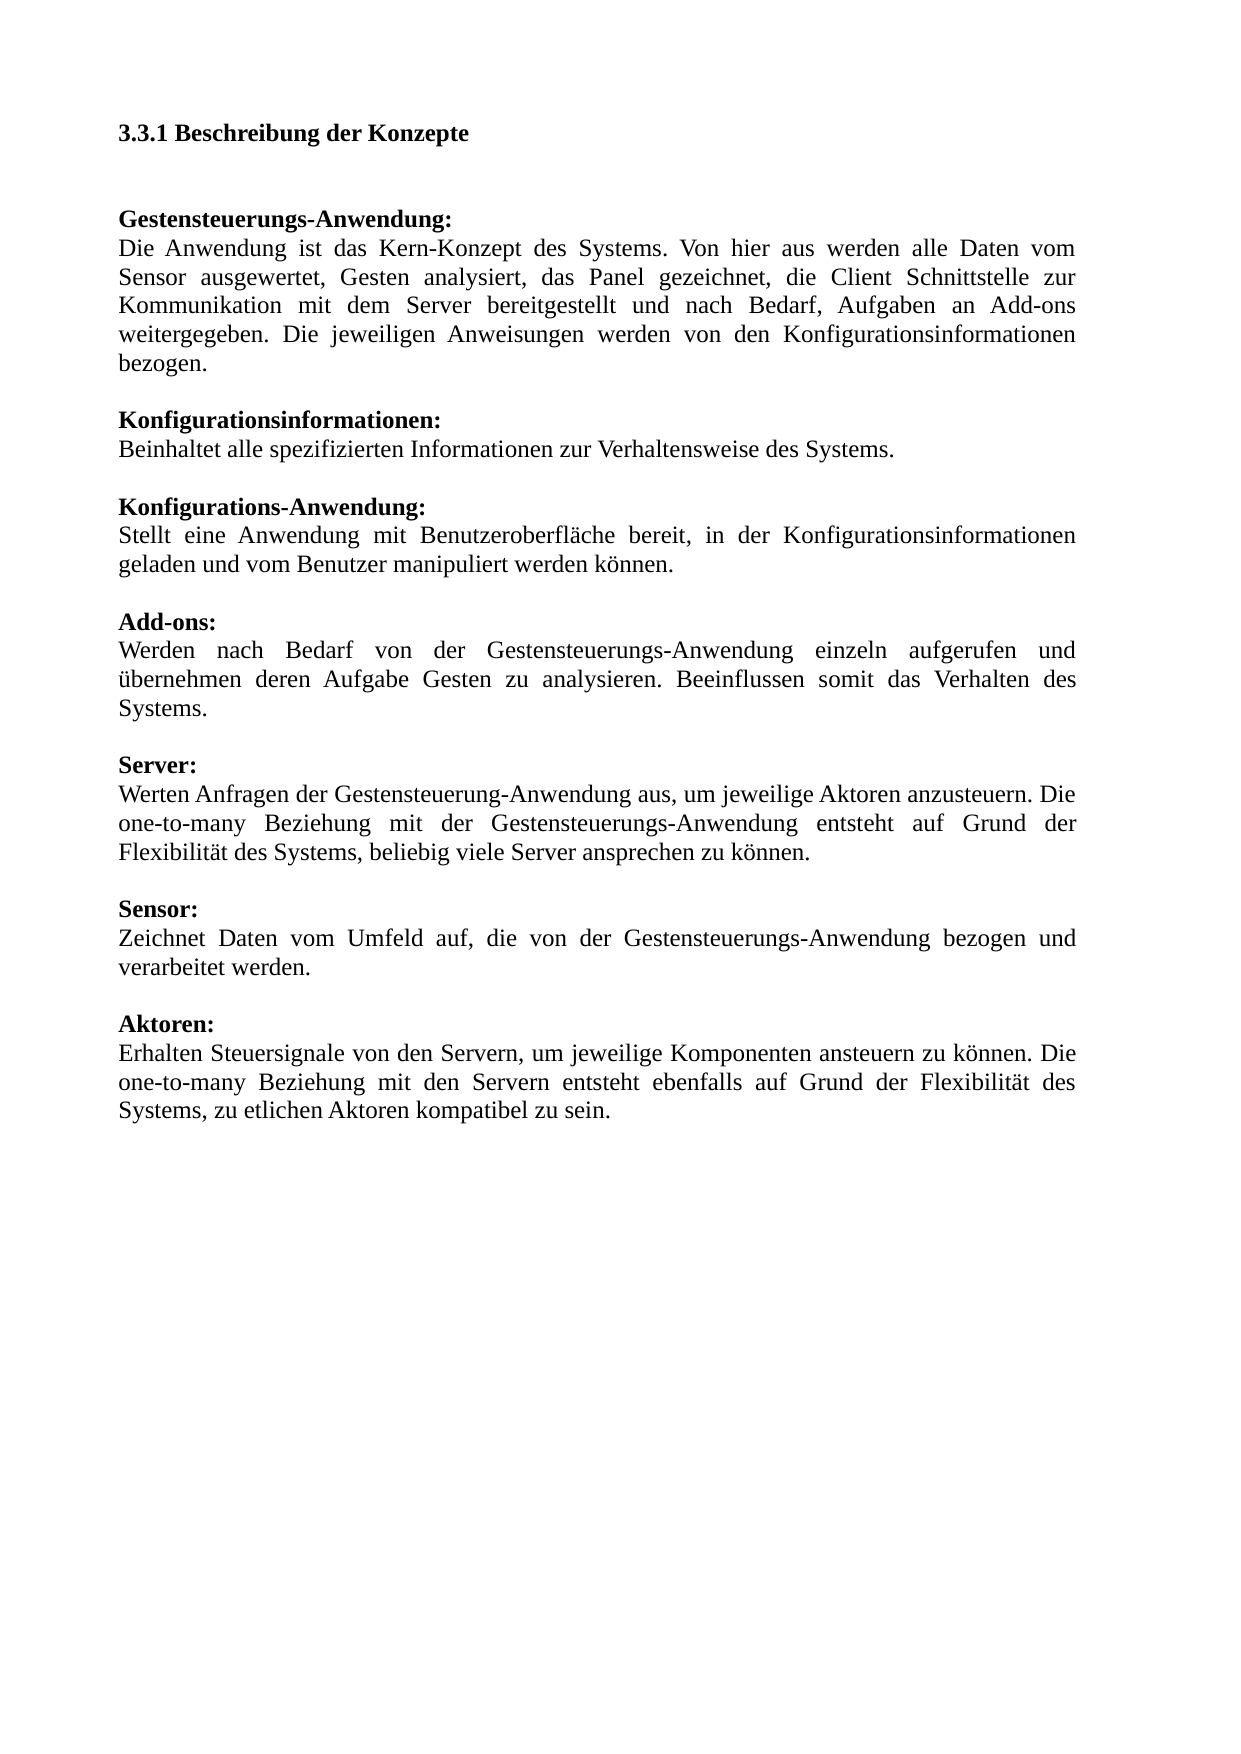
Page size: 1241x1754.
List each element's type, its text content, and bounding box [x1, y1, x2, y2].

text Werden nach Bedarf von der Gestensteuerungs-Anwendung einzeln aufgerufen und übernehmen deren Aufgabe Gesten zu analysieren. Beeinflussen somit das Verhalten des Systems. [118, 636, 1077, 722]
text Server: [118, 751, 1077, 779]
text Aktoren: [118, 1009, 1077, 1038]
text 3.3.1 Beschreibung der Konzepte [118, 118, 1077, 147]
text Werten Anfragen der Gestensteuerung-Anwendung aus, um jeweilige Aktoren anzusteuern. Die one-to-many Beziehung mit der Gestensteuerungs-Anwendung entsteht auf Grund der Flexibilität des Systems, beliebig viele Server ansprechen zu können. [118, 779, 1077, 866]
text Die Anwendung ist das Kern-Konzept des Systems. Von hier aus werden alle Daten vom Sensor ausgewertet, Gesten analysiert, das Panel gezeichnet, die Client Schnittstelle zur Kommunikation mit dem Server bereitgestellt und nach Bedarf, Aufgaben an Add-ons weitergegeben. Die jeweiligen Anweisungen werden von den Konfigurationsinformationen bezogen. [118, 233, 1077, 377]
text Erhalten Steuersignale von den Servern, um jeweilige Komponenten ansteuern zu können. Die one-to-many Beziehung mit den Servern entsteht ebenfalls auf Grund der Flexibilität des Systems, zu etlichen Aktoren kompatibel zu sein. [118, 1038, 1077, 1124]
text Konfigurations-Anwendung: [118, 492, 1077, 521]
text Sensor: [118, 894, 1077, 923]
text Gestensteuerungs-Anwendung: [118, 204, 1077, 233]
text Stellt eine Anwendung mit Benutzeroberfläche bereit, in der Konfigurationsinformationen geladen und vom Benutzer manipuliert werden können. [118, 521, 1077, 578]
text Konfigurationsinformationen: [118, 406, 1077, 434]
text Add-ons: [118, 607, 1077, 636]
text Beinhaltet alle spezifizierten Informationen zur Verhaltensweise des Systems. [118, 434, 1077, 463]
text Zeichnet Daten vom Umfeld auf, die von der Gestensteuerungs-Anwendung bezogen und verarbeitet werden. [118, 923, 1077, 981]
